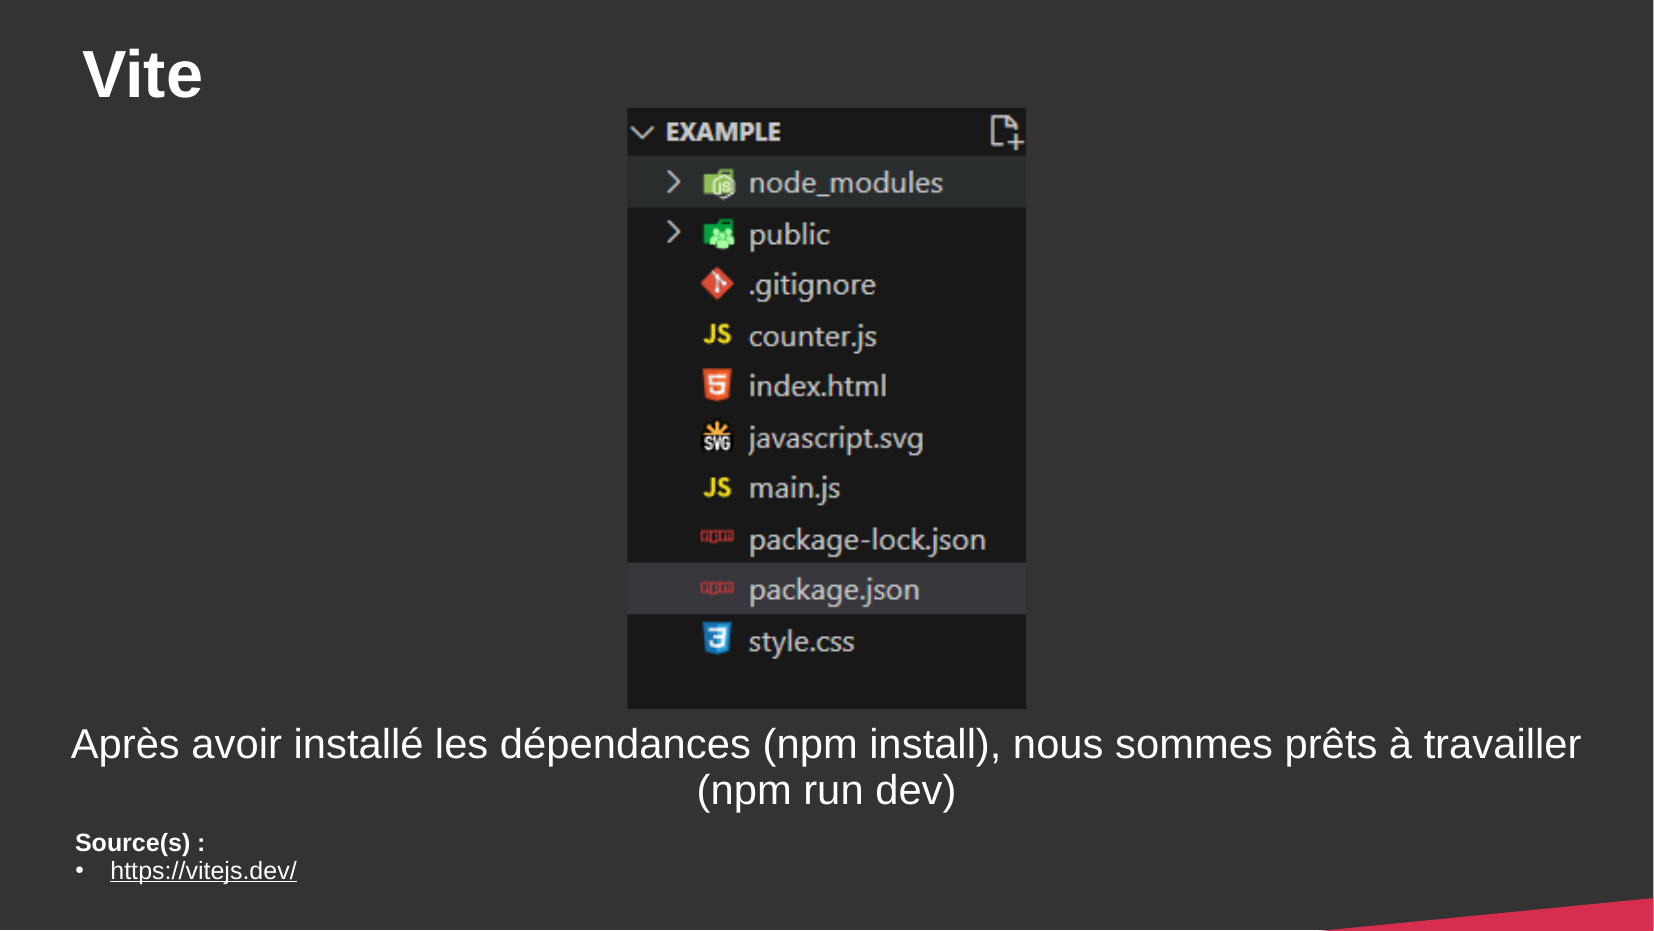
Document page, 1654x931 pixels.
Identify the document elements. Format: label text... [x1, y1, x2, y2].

picture [627, 108, 1027, 709]
title Vite [82, 37, 1571, 112]
text_box [1546, 897, 1654, 931]
text_box Source(s) : https://vitejs.dev/ [60, 821, 1546, 931]
list Après avoir installé les dépendances (npm install), nous sommes prêts à travailler (npm run dev) [64, 720, 1589, 822]
